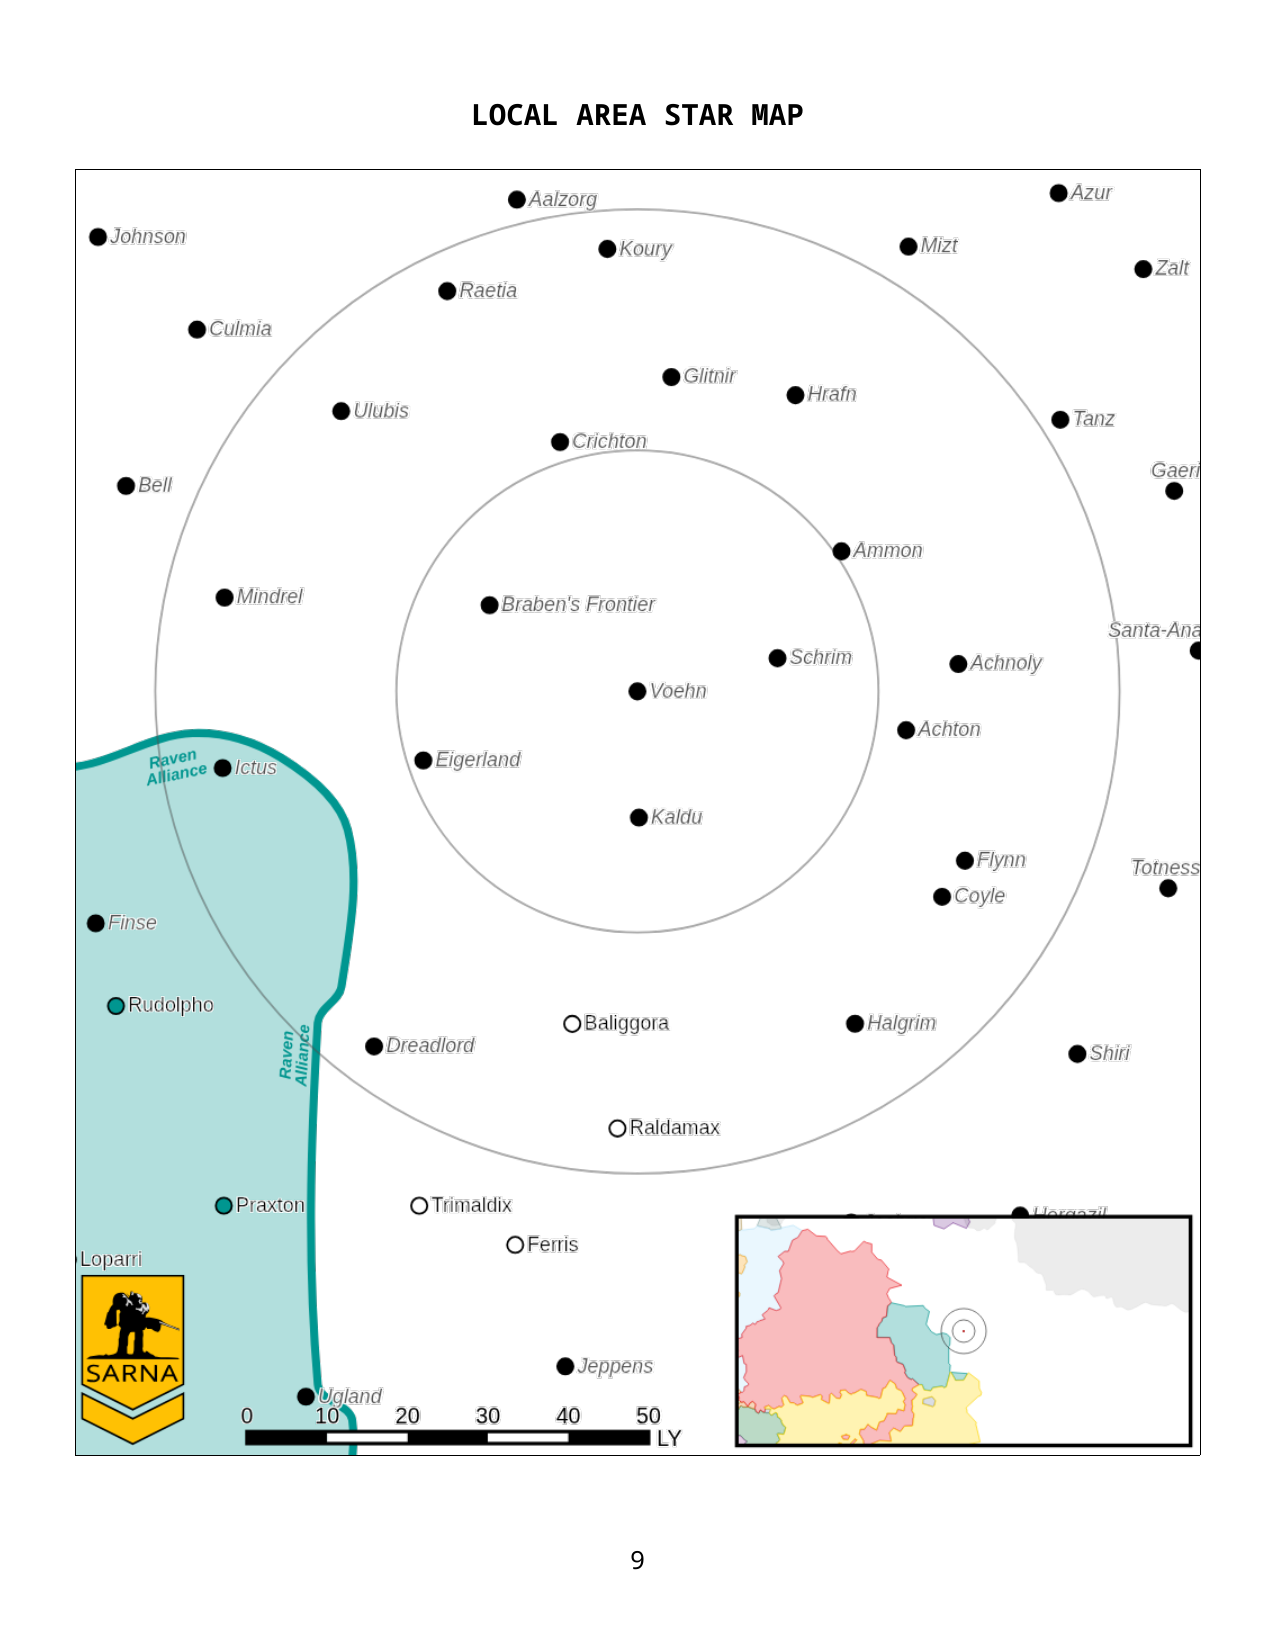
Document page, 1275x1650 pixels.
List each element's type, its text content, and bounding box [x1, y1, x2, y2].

picture [76, 170, 1200, 1455]
subtitle LOCAL AREA STAR MAP [73, 94, 1201, 134]
